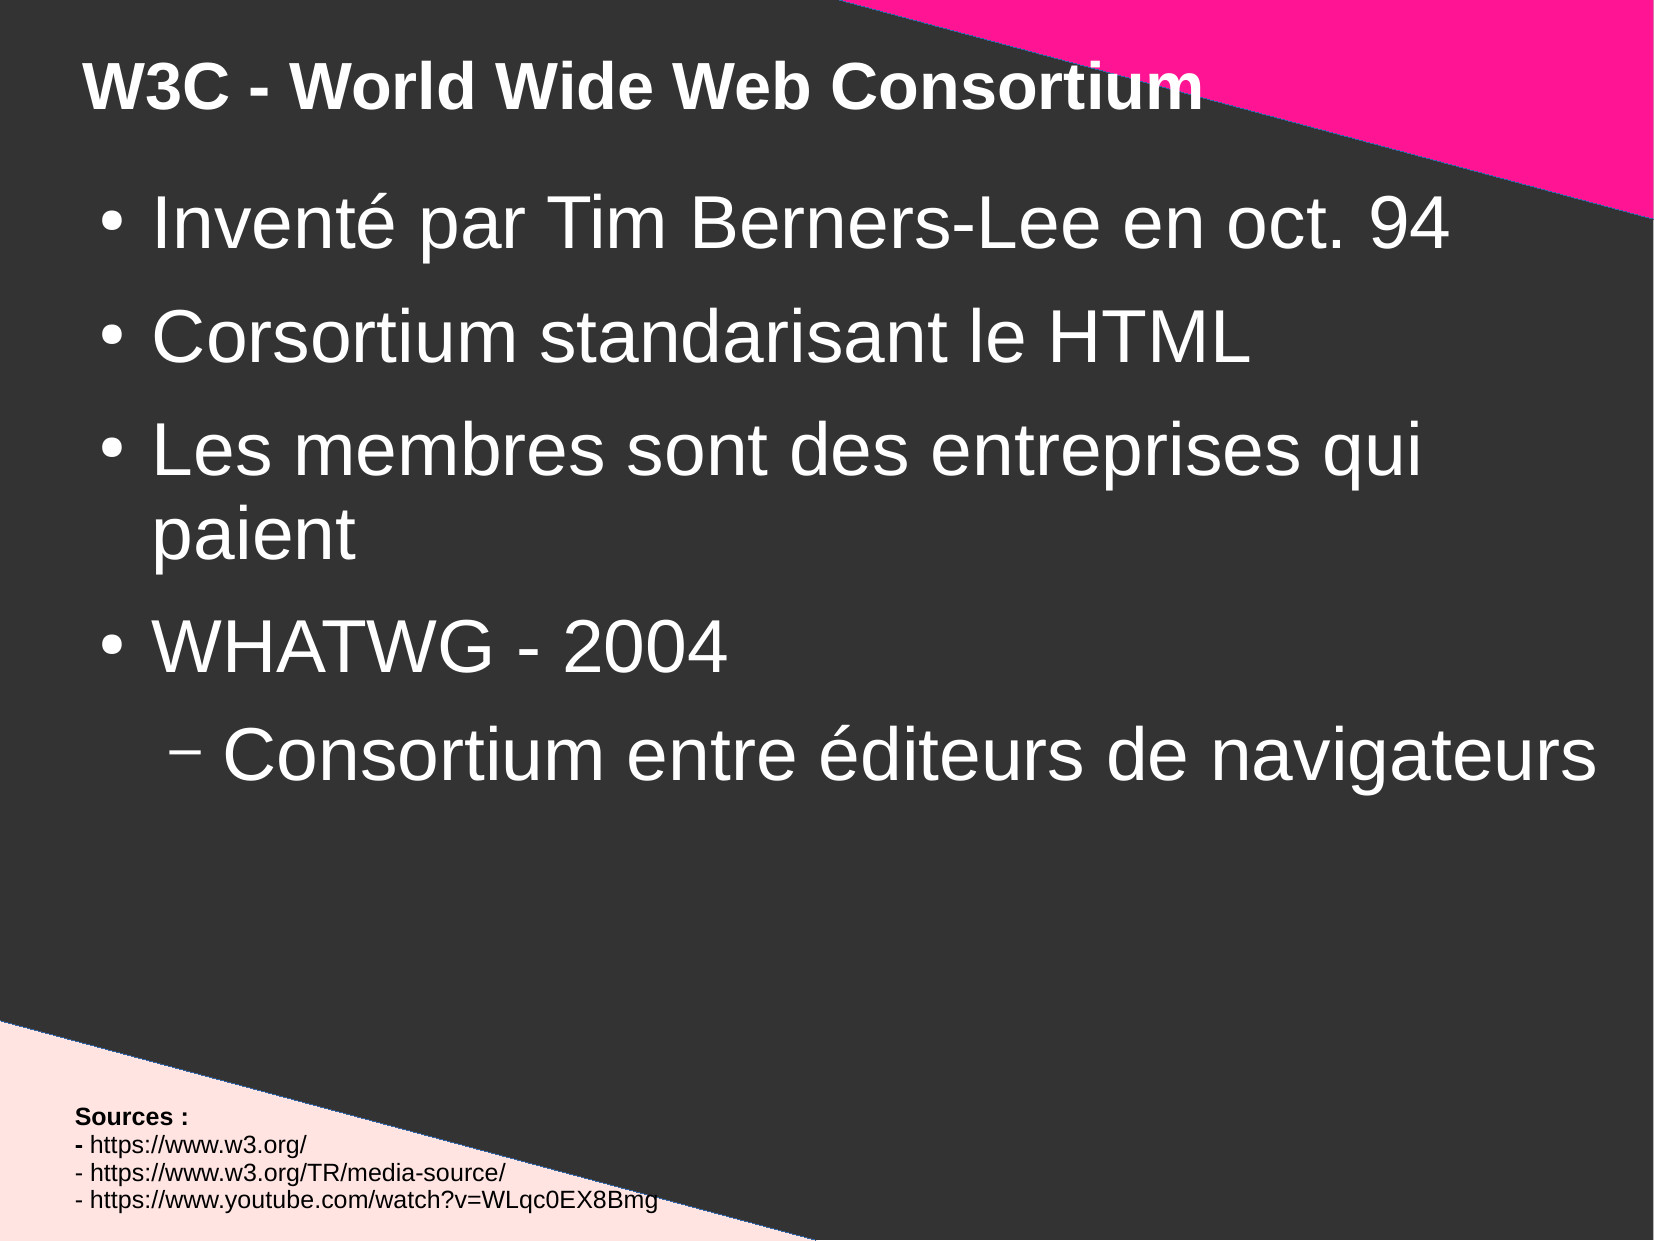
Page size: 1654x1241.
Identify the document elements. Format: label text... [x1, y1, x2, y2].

text_box [839, 0, 1654, 220]
title W3C - World Wide Web Consortium [82, 49, 1571, 162]
text_box Sources : - https://www.w3.org/ - https://www.w3.org/TR/media-source/ - https://www.youtube.com/watch?v=WLqc0EX8Bmg [59, 1094, 1546, 1241]
text_box [0, 1020, 273, 1241]
list Inventé par Tim Berners-Lee en oct. 94 Corsortium standarisant le HTML Les membres sont des entreprises qui paient WHATWG - 2004 Consortium entre éditeurs de navigateurs [80, 180, 1620, 900]
